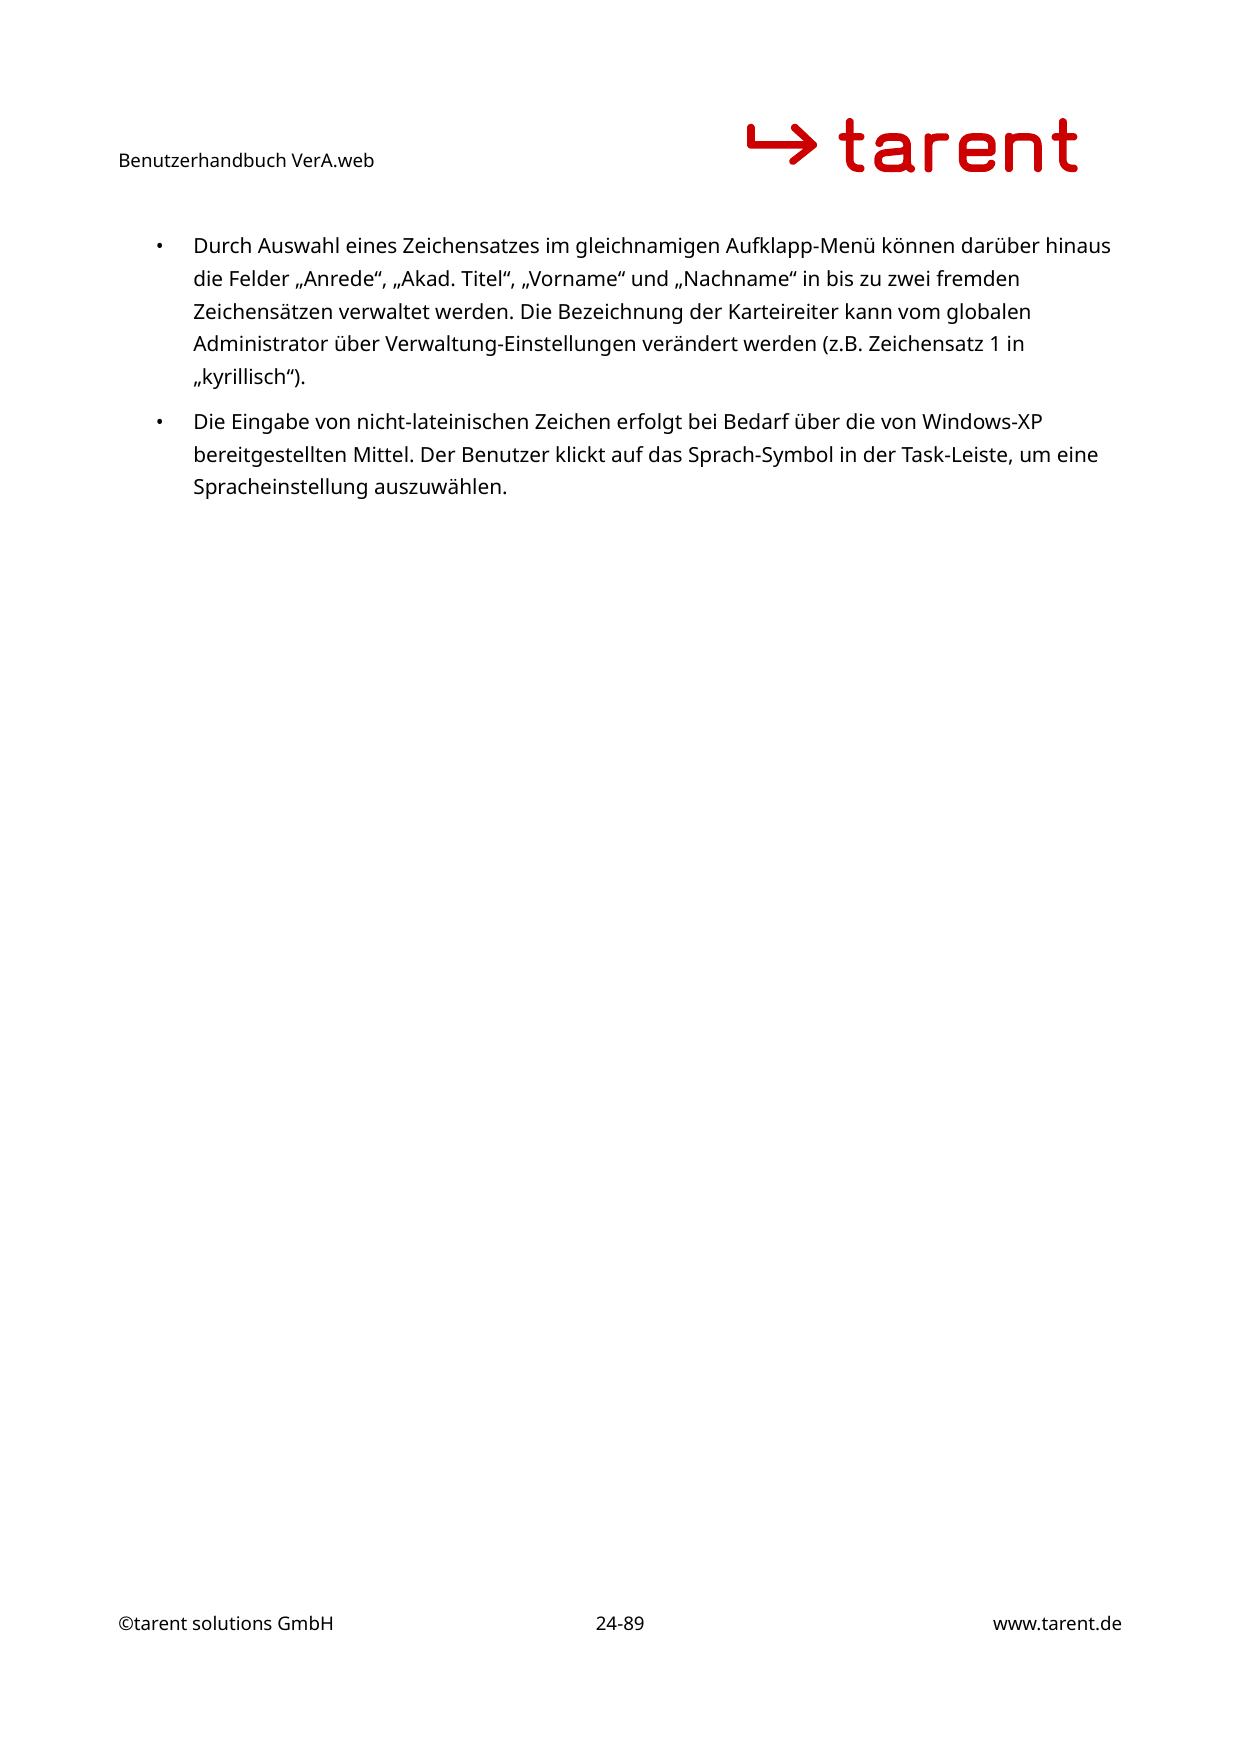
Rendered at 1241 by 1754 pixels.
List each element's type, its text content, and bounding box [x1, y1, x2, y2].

list Die Eingabe von nicht-lateinischen Zeichen erfolgt bei Bedarf über die von Windows-XP bereitgestellten Mittel. Der Benutzer klickt auf das Sprach-Symbol in der Task-Leiste, um eine Spracheinstellung auszuwählen. [156, 407, 1122, 501]
list Durch Auswahl eines Zeichensatzes im gleichnamigen Aufklapp-Menü können darüber hinaus die Felder „Anrede“, „Akad. Titel“, „Vorname“ und „Nachname“ in bis zu zwei fremden Zeichensätzen verwaltet werden. Die Bezeichnung der Karteireiter kann vom globalen Administrator über Verwaltung-Einstellungen verändert werden (z.B. Zeichensatz 1 in „kyrillisch“). [156, 232, 1122, 391]
